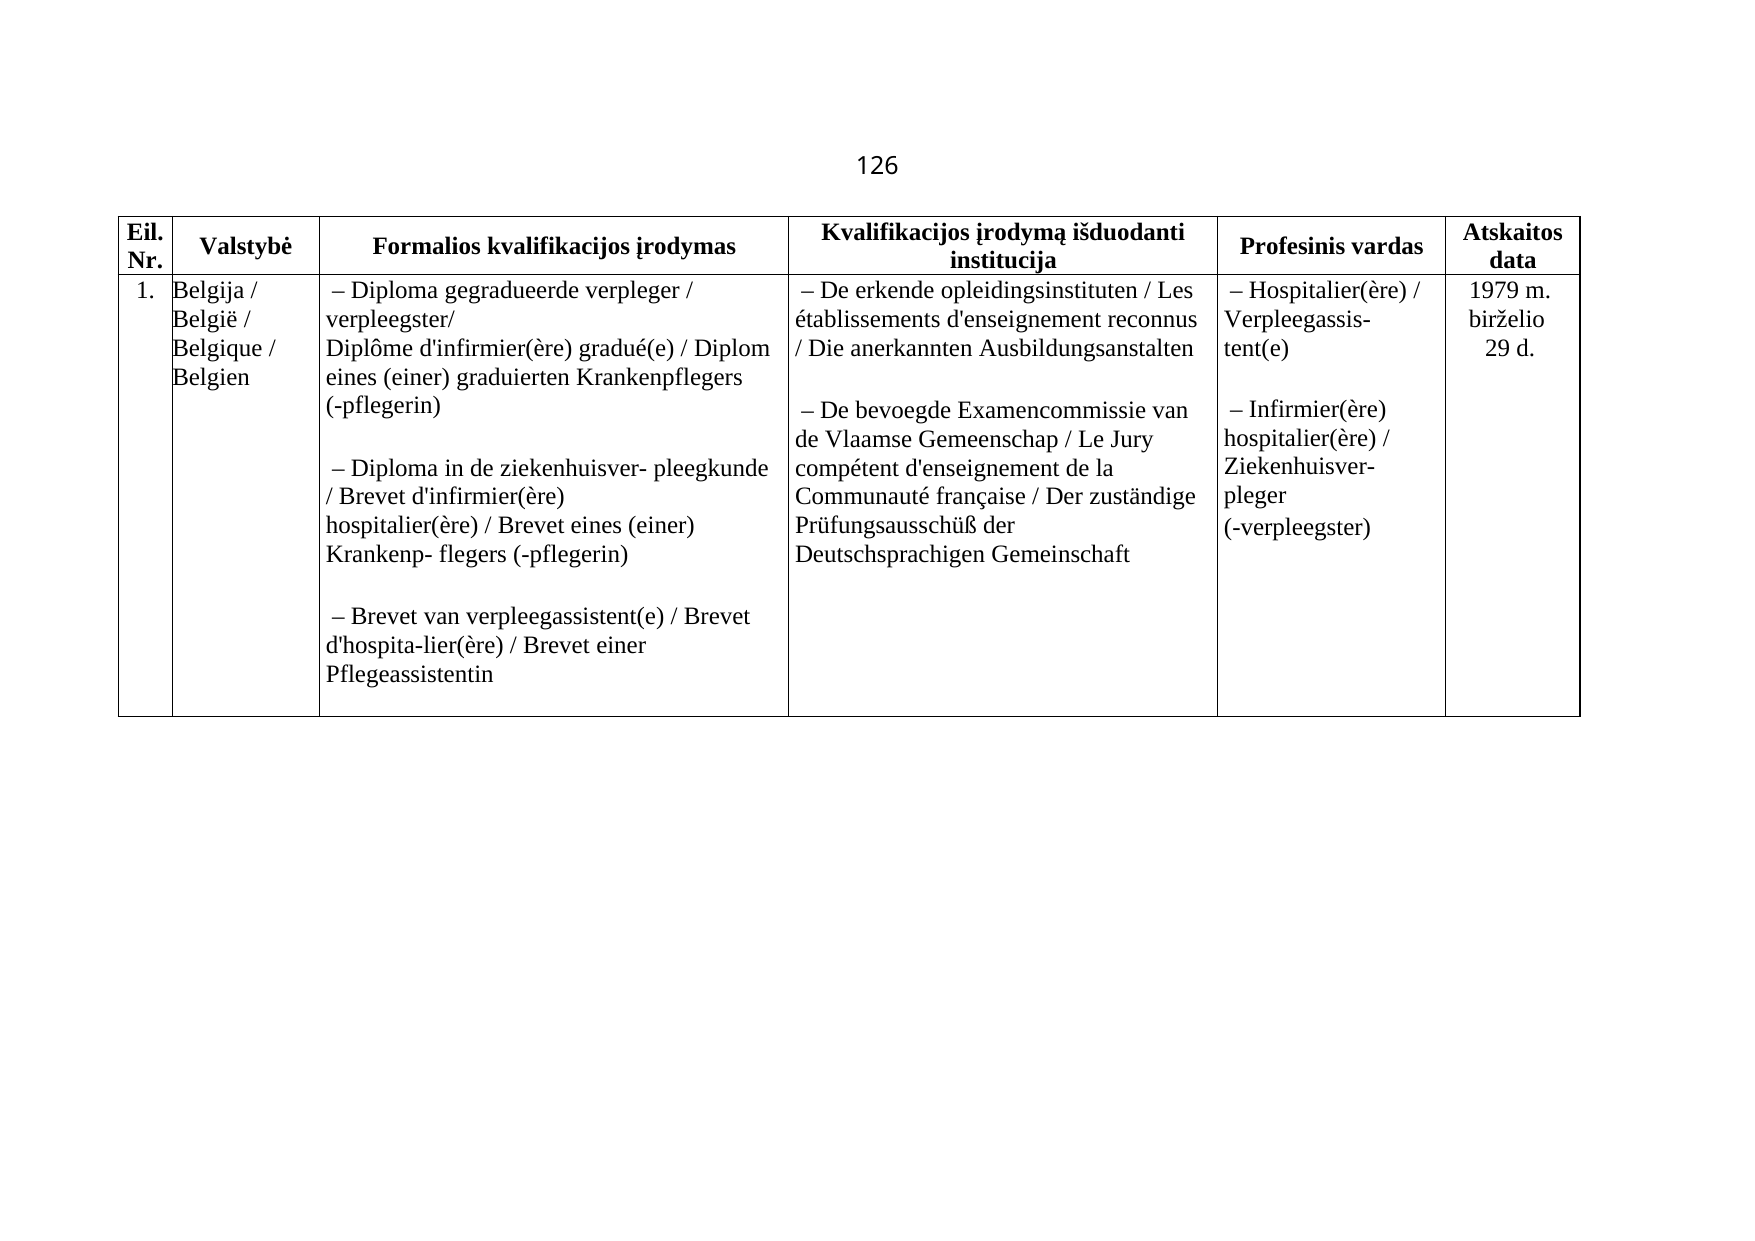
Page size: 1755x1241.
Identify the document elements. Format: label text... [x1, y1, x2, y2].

table_cell – De erkende opleidingsinstituten / Les établissements d'enseignement reconnus / Die anerkannten Ausbildungsanstalten – De bevoegde Examencommissie van de Vlaamse Gemeenschap / Le Jury compétent d'enseignement de la Communauté française / Der zuständige Prüfungsausschüß der Deutschsprachigen Gemeinschaft [789, 275, 1217, 716]
table_header Eil.Nr. [119, 217, 172, 274]
table_header Kvalifikacijos įrodymą išduodanti institucija [789, 217, 1217, 274]
table_header Formalios kvalifikacijos įrodymas [320, 217, 788, 274]
table_cell – Hospitalier(ère) / Verpleegassis-tent(e) – Infirmier(ère) hospitalier(ère) / Ziekenhuisver-pleger (-verpleegster) [1218, 275, 1445, 716]
table_cell – Diploma gegradueerde verpleger / verpleegster/ Diplôme d'infirmier(ère) gradué(e) / Diplom eines (einer) graduierten Krankenpflegers (-pflegerin) – Diploma in de ziekenhuisver- pleegkunde / Brevet d'infirmier(ère) hospitalier(ère) / Brevet eines (einer) Krankenp- flegers (-pflegerin) – Brevet van verpleegassistent(e) / Brevet d'hospita-lier(ère) / Brevet einer Pflegeassistentin [320, 275, 788, 716]
table_cell 1. [119, 275, 172, 716]
table_header Valstybė [173, 217, 319, 274]
table_header Atskaitos data [1446, 217, 1579, 274]
table_cell Belgija / België / Belgique / Belgien [173, 275, 319, 716]
table_header Profesinis vardas [1218, 217, 1445, 274]
table_cell 1979 m. birželio 29 d. [1446, 275, 1579, 716]
